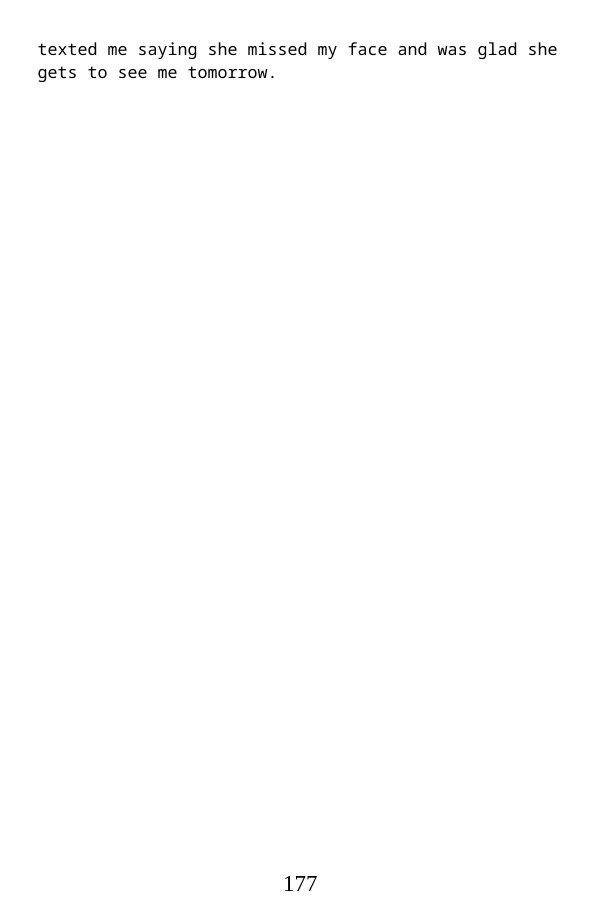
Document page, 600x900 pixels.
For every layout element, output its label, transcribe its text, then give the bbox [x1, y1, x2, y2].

text texted me saying she missed my face and was glad she gets to see me tomorrow. [37, 37, 562, 83]
